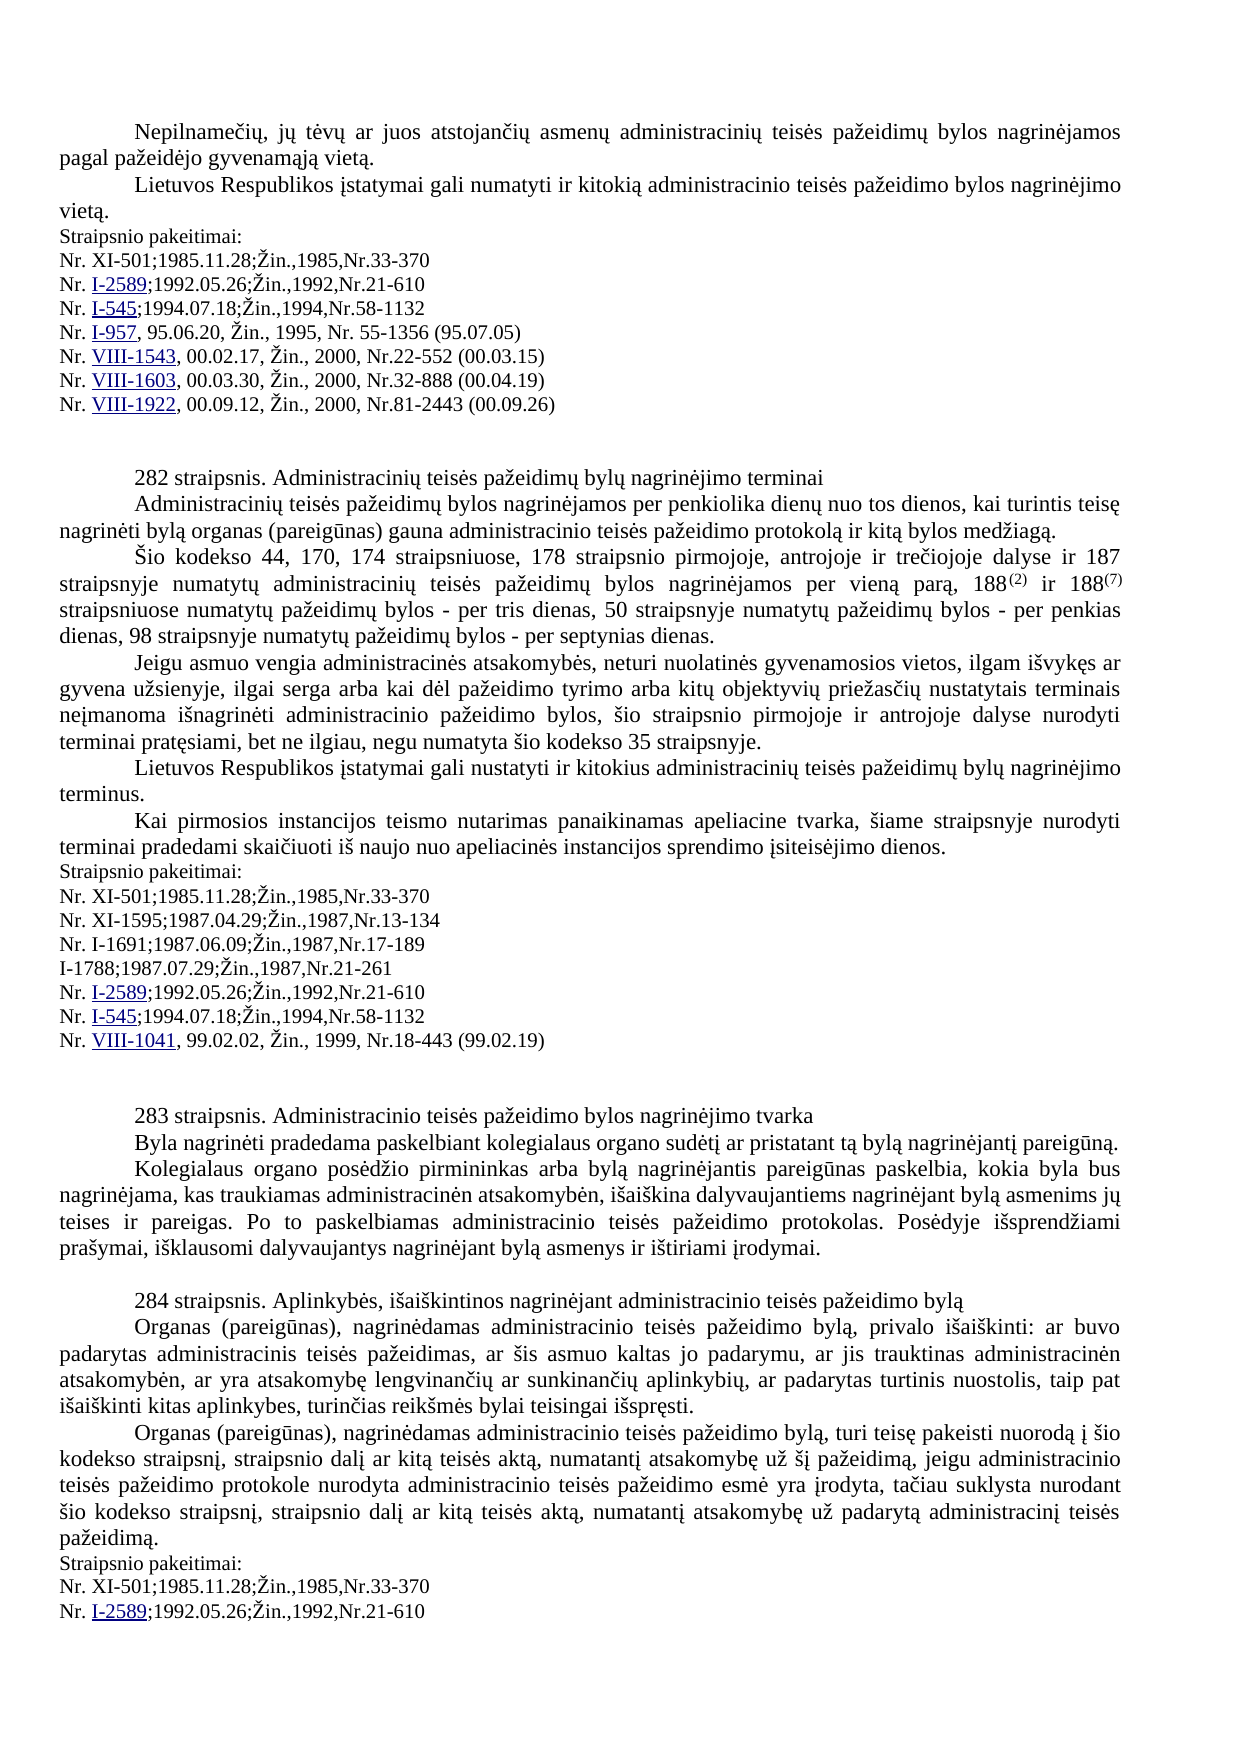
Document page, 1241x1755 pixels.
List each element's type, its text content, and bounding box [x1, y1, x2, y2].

text Lietuvos Respublikos įstatymai gali numatyti ir kitokią administracinio teisės pažeidimo bylos nagrinėjimo vietą. [59, 171, 1122, 223]
text Nr. I-1691;1987.06.09;Žin.,1987,Nr.17-189 [59, 932, 1122, 956]
text I-1788;1987.07.29;Žin.,1987,Nr.21-261 [59, 956, 1122, 980]
text Šio kodekso 44, 170, 174 straipsniuose, 178 straipsnio pirmojoje, antrojoje ir trečiojoje dalyse ir 187 straipsnyje numatytų administracinių teisės pažeidimų bylos nagrinėjamos per vieną parą, 188(2) ir 188(7) straipsniuose numatytų pažeidimų bylos - per tris dienas, 50 straipsnyje numatytų pažeidimų bylos - per penkias dienas, 98 straipsnyje numatytų pažeidimų bylos - per septynias dienas. [59, 543, 1122, 649]
text Administracinių teisės pažeidimų bylos nagrinėjamos per penkiolika dienų nuo tos dienos, kai turintis teisę nagrinėti bylą organas (pareigūnas) gauna administracinio teisės pažeidimo protokolą ir kitą bylos medžiagą. [59, 491, 1122, 543]
text Kolegialaus organo posėdžio pirmininkas arba bylą nagrinėjantis pareigūnas paskelbia, kokia byla bus nagrinėjama, kas traukiamas administracinėn atsakomybėn, išaiškina dalyvaujantiems nagrinėjant bylą asmenims jų teises ir pareigas. Po to paskelbiamas administracinio teisės pažeidimo protokolas. Posėdyje išsprendžiami prašymai, išklausomi dalyvaujantys nagrinėjant bylą asmenys ir ištiriami įrodymai. [59, 1155, 1122, 1261]
text Nr. XI-501;1985.11.28;Žin.,1985,Nr.33-370 [59, 1574, 1122, 1598]
text Lietuvos Respublikos įstatymai gali nustatyti ir kitokius administracinių teisės pažeidimų bylų nagrinėjimo terminus. [59, 754, 1122, 807]
text 282 straipsnis. Administracinių teisės pažeidimų bylų nagrinėjimo terminai [59, 464, 1122, 491]
text Nr. XI-501;1985.11.28;Žin.,1985,Nr.33-370 [59, 248, 1122, 272]
text Nr. I-545;1994.07.18;Žin.,1994,Nr.58-1132 [59, 296, 1122, 320]
text Nr. I-2589;1992.05.26;Žin.,1992,Nr.21-610 [59, 1598, 1122, 1623]
text Nr. VIII-1041, 99.02.02, Žin., 1999, Nr.18-443 (99.02.19) [59, 1028, 1122, 1052]
text Nr. VIII-1603, 00.03.30, Žin., 2000, Nr.32-888 (00.04.19) [59, 368, 1122, 392]
text Nr. VIII-1922, 00.09.12, Žin., 2000, Nr.81-2443 (00.09.26) [59, 392, 1122, 416]
text Nr. VIII-1543, 00.02.17, Žin., 2000, Nr.22-552 (00.03.15) [59, 344, 1122, 368]
text 283 straipsnis. Administracinio teisės pažeidimo bylos nagrinėjimo tvarka [59, 1102, 1122, 1129]
text Nepilnamečių, jų tėvų ar juos atstojančių asmenų administracinių teisės pažeidimų bylos nagrinėjamos pagal pažeidėjo gyvenamąją vietą. [59, 118, 1122, 171]
text Organas (pareigūnas), nagrinėdamas administracinio teisės pažeidimo bylą, privalo išaiškinti: ar buvo padarytas administracinis teisės pažeidimas, ar šis asmuo kaltas jo padarymu, ar jis trauktinas administracinėn atsakomybėn, ar yra atsakomybę lengvinančių ar sunkinančių aplinkybių, ar padarytas turtinis nuostolis, taip pat išaiškinti kitas aplinkybes, turinčias reikšmės bylai teisingai išspręsti. [59, 1313, 1122, 1419]
text Nr. I-957, 95.06.20, Žin., 1995, Nr. 55-1356 (95.07.05) [59, 320, 1122, 344]
text Straipsnio pakeitimai: [59, 859, 1122, 883]
text Nr. XI-501;1985.11.28;Žin.,1985,Nr.33-370 [59, 883, 1122, 908]
text Byla nagrinėti pradedama paskelbiant kolegialaus organo sudėtį ar pristatant tą bylą nagrinėjantį pareigūną. [59, 1129, 1122, 1155]
text Nr. I-2589;1992.05.26;Žin.,1992,Nr.21-610 [59, 980, 1122, 1004]
text Nr. I-545;1994.07.18;Žin.,1994,Nr.58-1132 [59, 1004, 1122, 1028]
text Kai pirmosios instancijos teismo nutarimas panaikinamas apeliacine tvarka, šiame straipsnyje nurodyti terminai pradedami skaičiuoti iš naujo nuo apeliacinės instancijos sprendimo įsiteisėjimo dienos. [59, 807, 1122, 859]
text Jeigu asmuo vengia administracinės atsakomybės, neturi nuolatinės gyvenamosios vietos, ilgam išvykęs ar gyvena užsienyje, ilgai serga arba kai dėl pažeidimo tyrimo arba kitų objektyvių priežasčių nustatytais terminais neįmanoma išnagrinėti administracinio pažeidimo bylos, šio straipsnio pirmojoje ir antrojoje dalyse nurodyti terminai pratęsiami, bet ne ilgiau, negu numatyta šio kodekso 35 straipsnyje. [59, 649, 1122, 754]
text Nr. I-2589;1992.05.26;Žin.,1992,Nr.21-610 [59, 272, 1122, 296]
text Straipsnio pakeitimai: [59, 1550, 1122, 1574]
text Straipsnio pakeitimai: [59, 223, 1122, 248]
text Organas (pareigūnas), nagrinėdamas administracinio teisės pažeidimo bylą, turi teisę pakeisti nuorodą į šio kodekso straipsnį, straipsnio dalį ar kitą teisės aktą, numatantį atsakomybę už šį pažeidimą, jeigu administracinio teisės pažeidimo protokole nurodyta administracinio teisės pažeidimo esmė yra įrodyta, tačiau suklysta nurodant šio kodekso straipsnį, straipsnio dalį ar kitą teisės aktą, numatantį atsakomybę už padarytą administracinį teisės pažeidimą. [59, 1419, 1122, 1550]
text 284 straipsnis. Aplinkybės, išaiškintinos nagrinėjant administracinio teisės pažeidimo bylą [59, 1287, 1122, 1313]
text Nr. XI-1595;1987.04.29;Žin.,1987,Nr.13-134 [59, 908, 1122, 932]
